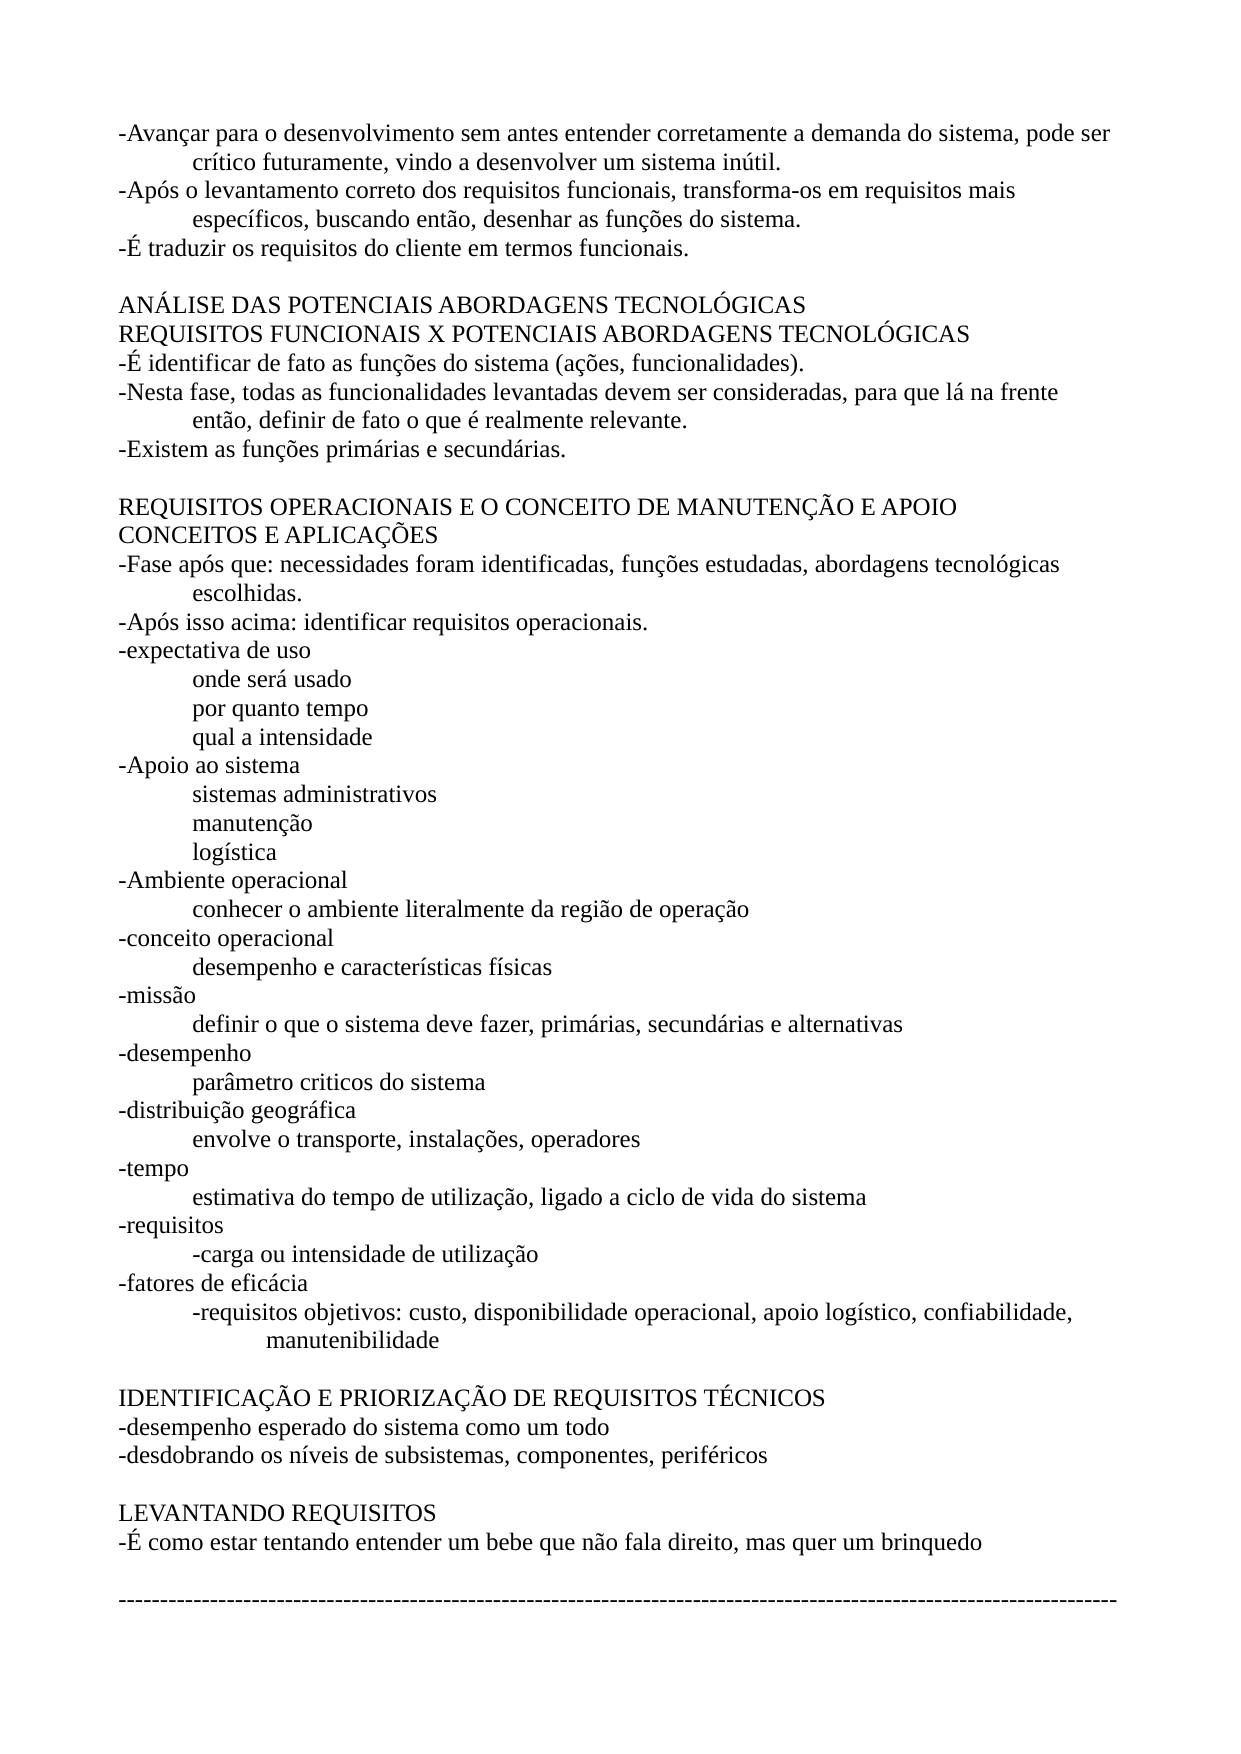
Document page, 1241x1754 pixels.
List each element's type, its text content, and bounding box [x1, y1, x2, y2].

text -distribuição geográfica [118, 1096, 1122, 1124]
text -conceito operacional [118, 923, 1122, 952]
text -Após o levantamento correto dos requisitos funcionais, transforma-os em requisitos mais específicos, buscando então, desenhar as funções do sistema. [118, 176, 1122, 233]
text -Apoio ao sistema [118, 751, 1122, 779]
text -É traduzir os requisitos do cliente em termos funcionais. [118, 233, 1122, 262]
text -Ambiente operacional [118, 866, 1122, 894]
text ANÁLISE DAS POTENCIAIS ABORDAGENS TECNOLÓGICAS [118, 291, 1122, 319]
text -Após isso acima: identificar requisitos operacionais. [118, 607, 1122, 636]
text -Existem as funções primárias e secundárias. [118, 434, 1122, 463]
text parâmetro criticos do sistema [118, 1067, 1122, 1096]
text -É identificar de fato as funções do sistema (ações, funcionalidades). [118, 348, 1122, 377]
text -carga ou intensidade de utilização [118, 1239, 1122, 1268]
text REQUISITOS OPERACIONAIS E O CONCEITO DE MANUTENÇÃO E APOIO [118, 492, 1122, 521]
text -fatores de eficácia [118, 1268, 1122, 1297]
text -requisitos [118, 1211, 1122, 1239]
text CONCEITOS E APLICAÇÕES [118, 521, 1122, 549]
text -expectativa de uso [118, 636, 1122, 664]
text -desempenho [118, 1038, 1122, 1067]
text -Avançar para o desenvolvimento sem antes entender corretamente a demanda do sistema, pode ser crítico futuramente, vindo a desenvolver um sistema inútil. [118, 118, 1122, 176]
text por quanto tempo [118, 693, 1122, 722]
text ------------------------------------------------------------------------------------------------------------------------ [118, 1584, 1122, 1613]
text -É como estar tentando entender um bebe que não fala direito, mas quer um brinquedo [118, 1527, 1122, 1556]
text estimativa do tempo de utilização, ligado a ciclo de vida do sistema [118, 1182, 1122, 1211]
text -Fase após que: necessidades foram identificadas, funções estudadas, abordagens tecnológicas escolhidas. [118, 549, 1122, 607]
text logística [118, 837, 1122, 866]
text sistemas administrativos [118, 779, 1122, 808]
text conhecer o ambiente literalmente da região de operação [118, 894, 1122, 923]
text -desempenho esperado do sistema como um todo [118, 1412, 1122, 1441]
text LEVANTANDO REQUISITOS [118, 1498, 1122, 1527]
text -tempo [118, 1153, 1122, 1182]
text REQUISITOS FUNCIONAIS X POTENCIAIS ABORDAGENS TECNOLÓGICAS [118, 319, 1122, 348]
text -desdobrando os níveis de subsistemas, componentes, periféricos [118, 1441, 1122, 1469]
text -requisitos objetivos: custo, disponibilidade operacional, apoio logístico, confiabilidade, manutenibilidade [118, 1297, 1122, 1354]
text -Nesta fase, todas as funcionalidades levantadas devem ser consideradas, para que lá na frente então, definir de fato o que é realmente relevante. [118, 377, 1122, 434]
text onde será usado [118, 664, 1122, 693]
text envolve o transporte, instalações, operadores [118, 1124, 1122, 1153]
text manutenção [118, 808, 1122, 837]
text qual a intensidade [118, 722, 1122, 751]
text IDENTIFICAÇÃO E PRIORIZAÇÃO DE REQUISITOS TÉCNICOS [118, 1383, 1122, 1412]
text -missão [118, 981, 1122, 1009]
text definir o que o sistema deve fazer, primárias, secundárias e alternativas [118, 1009, 1122, 1038]
text desempenho e características físicas [118, 952, 1122, 981]
